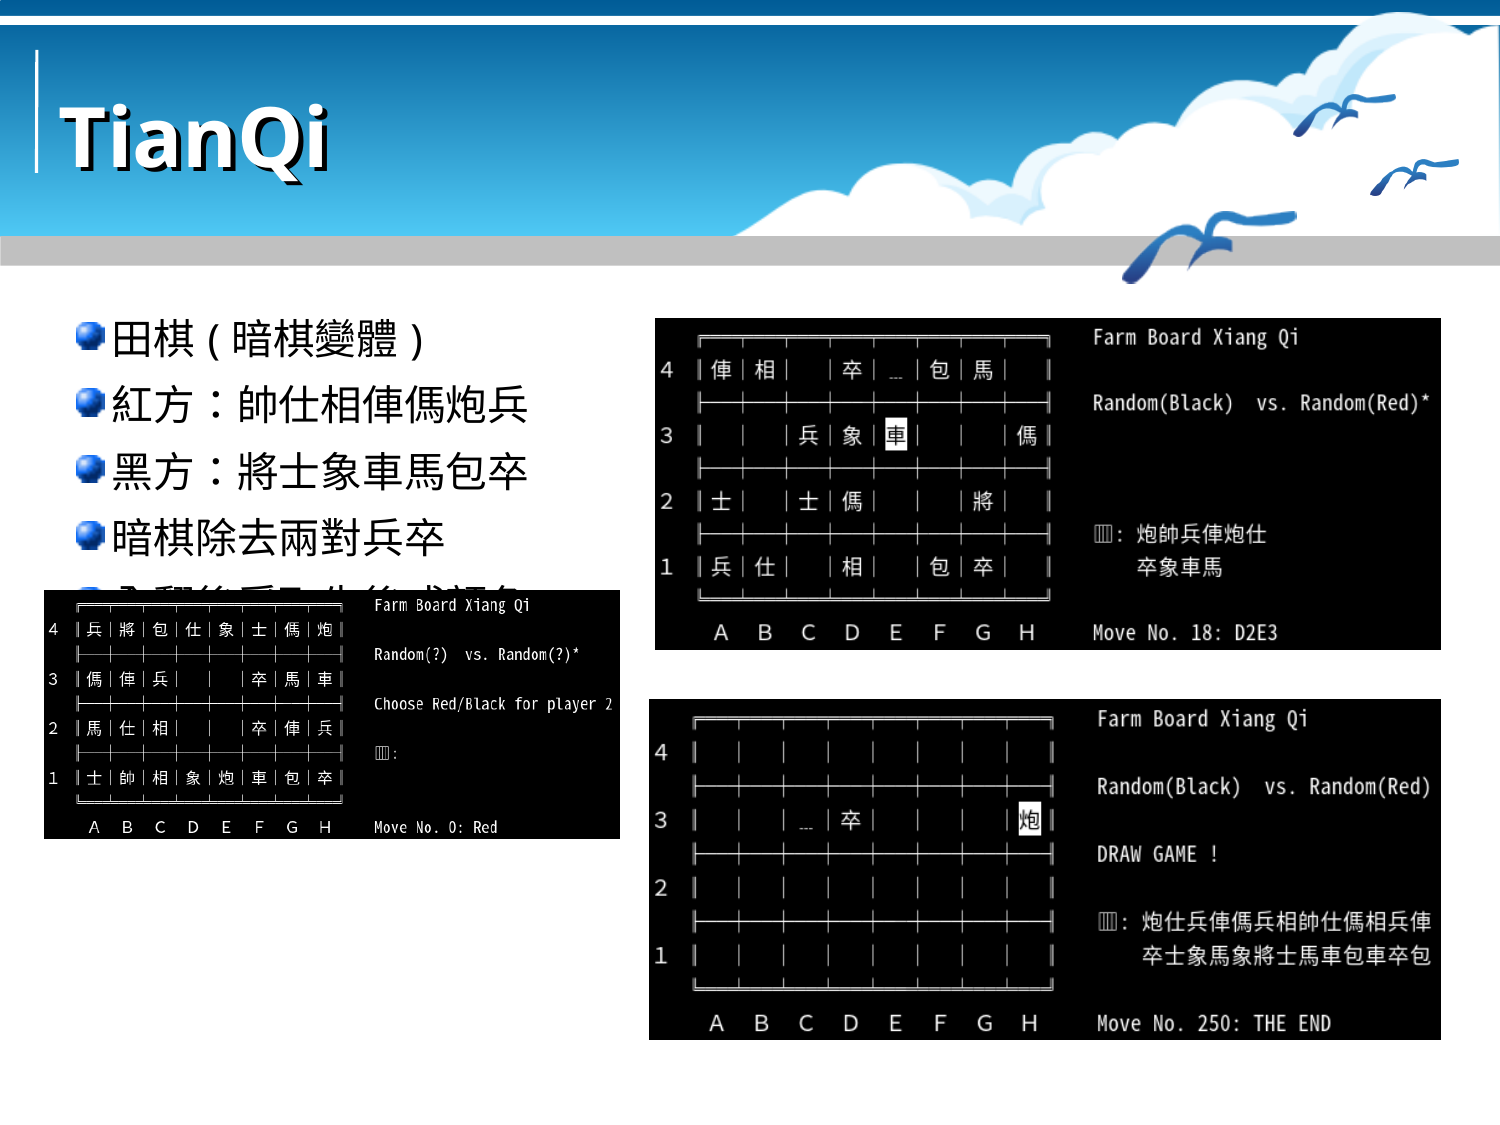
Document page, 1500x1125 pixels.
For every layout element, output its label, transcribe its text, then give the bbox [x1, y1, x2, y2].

text_box 田棋(暗棋變體) 紅方：帥仕相俥傌炮兵 黑方：將士象車馬包卒 暗棋除去兩對兵卒 全翻後爭取先後或顏色 [61, 298, 547, 547]
picture [655, 318, 1441, 650]
title TianQi [59, 86, 1465, 186]
picture [44, 587, 620, 839]
picture [649, 699, 1441, 1040]
picture [730, 12, 1500, 284]
